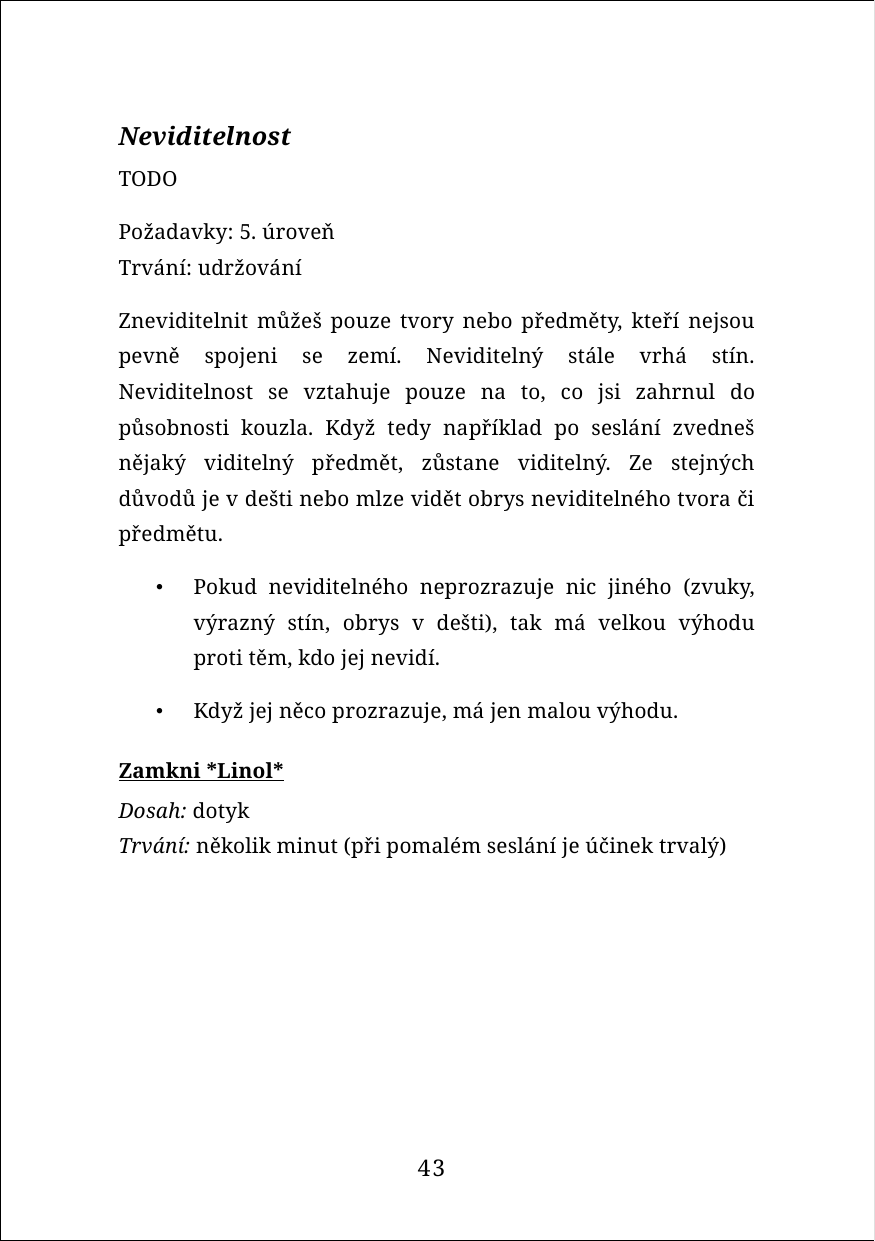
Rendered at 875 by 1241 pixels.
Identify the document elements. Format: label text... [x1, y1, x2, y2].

text Dosah: dotyk Trvání: několik minut (při pomalém seslání je účinek trvalý) [118, 796, 756, 860]
list Když jej něco prozrazuje, má jen malou výhodu. [156, 697, 756, 725]
text TODO [118, 164, 756, 192]
text Zneviditelnit můžeš pouze tvory nebo předměty, kteří nejsou pevně spojeni se zemí. Neviditelný stále vrhá stín. Neviditelnost se vztahuje pouze na to, co jsi zahrnul do působnosti kouzla. Když tedy například po seslání zvedneš nějaký viditelný předmět, zůstane viditelný. Ze stejných důvodů je v dešti nebo mlze vidět obrys neviditelného tvora či předmětu. [118, 306, 756, 548]
subtitle Zamkni *Linol* [118, 756, 756, 784]
list Pokud neviditelného neprozrazuje nic jiného (zvuky, výrazný stín, obrys v dešti), tak má velkou výhodu proti těm, kdo jej nevidí. [156, 572, 756, 672]
subtitle Neviditelnost [118, 118, 756, 152]
text Požadavky: 5. úroveň Trvání: udržování [118, 217, 756, 281]
